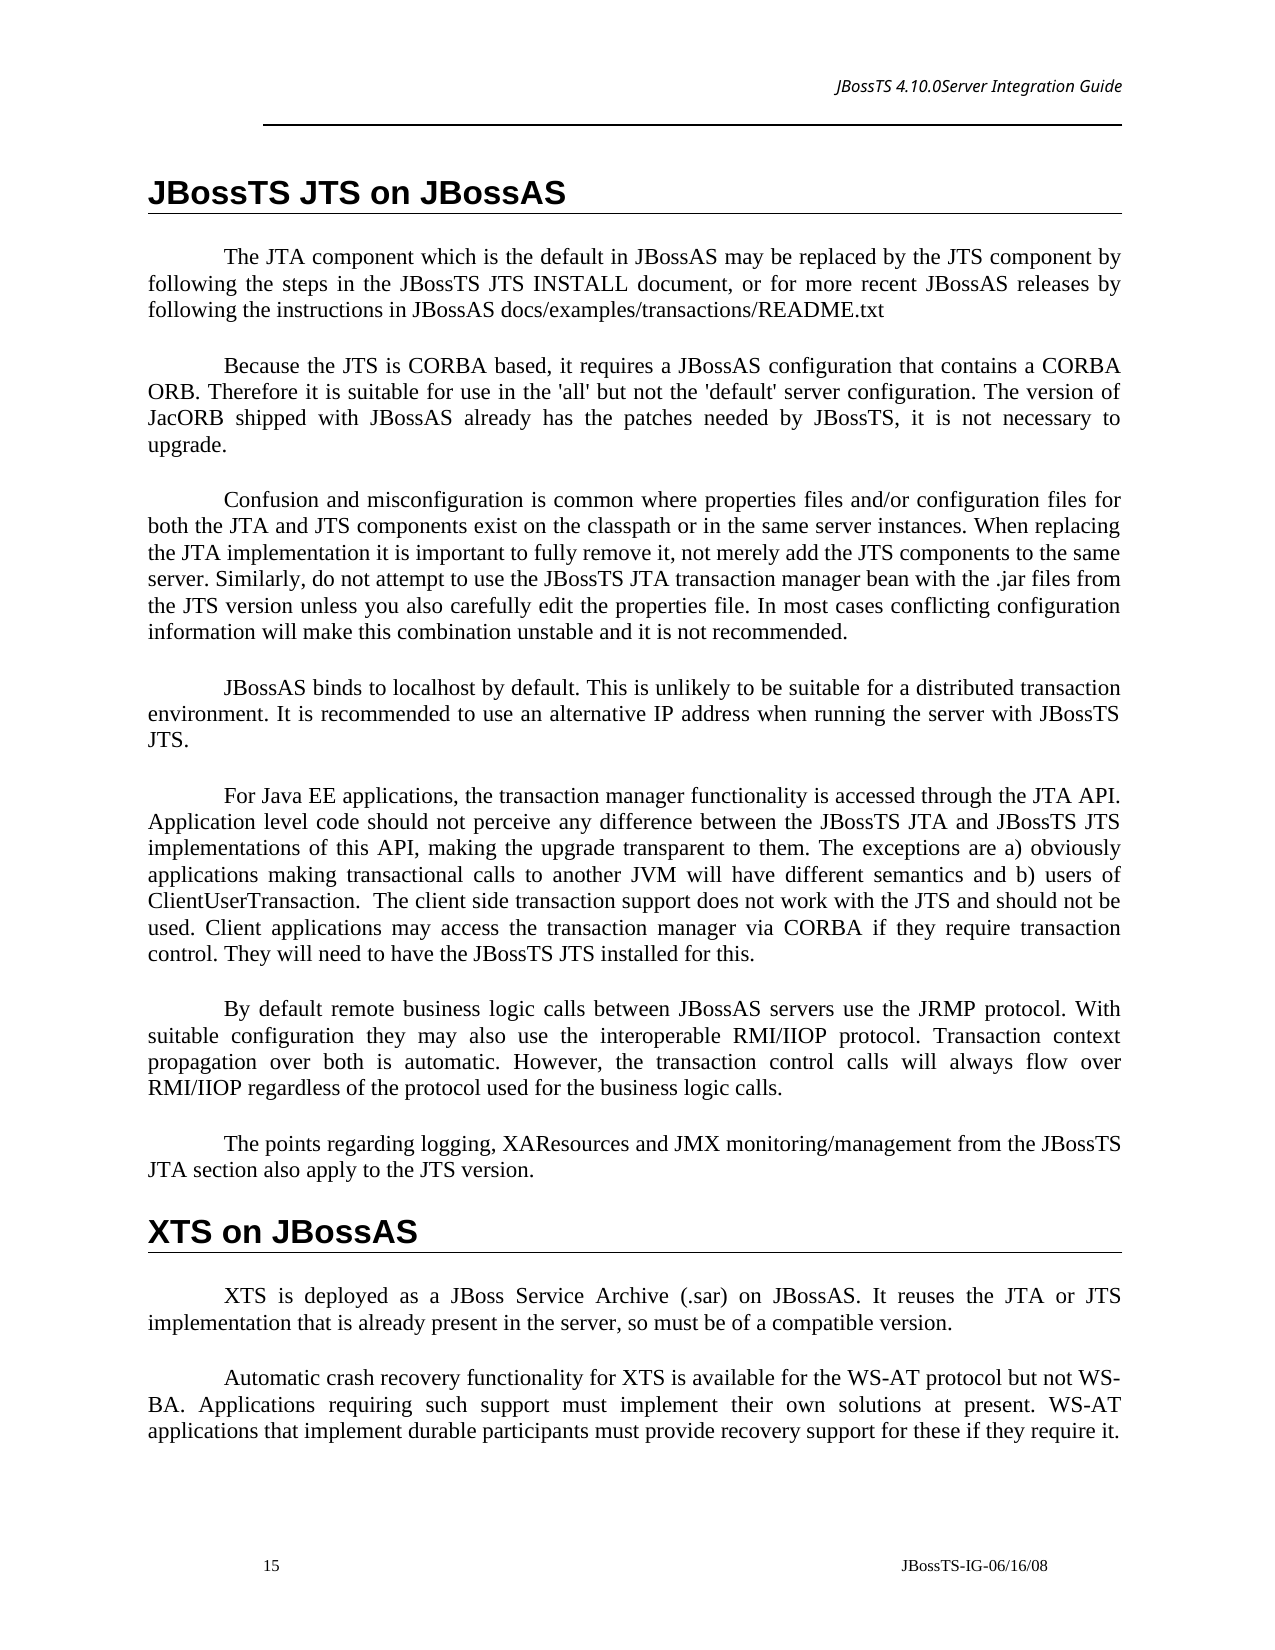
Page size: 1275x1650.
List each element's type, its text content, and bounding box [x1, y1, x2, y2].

text XTS is deployed as a JBoss Service Archive (.sar) on JBossAS. It reuses the JTA or JTS implementation that is already present in the server, so must be of a compatible version. [148, 1283, 1122, 1335]
text JBossAS binds to localhost by default. This is unlikely to be suitable for a distributed transaction environment. It is recommended to use an alternative IP address when running the server with JBossTS JTS. [148, 673, 1122, 753]
text Because the JTS is CORBA based, it requires a JBossAS configuration that contains a CORBA ORB. Therefore it is suitable for use in the 'all' but not the 'default' server configuration. The version of JacORB shipped with JBossAS already has the patches needed by JBossTS, it is not necessary to upgrade. [148, 352, 1122, 457]
text The JTA component which is the default in JBossAS may be replaced by the JTS component by following the steps in the JBossTS JTS INSTALL document, or for more recent JBossAS releases by following the instructions in JBossAS docs/examples/transactions/README.txt [148, 243, 1122, 322]
text Automatic crash recovery functionality for XTS is available for the WS-AT protocol but not WS-BA. Applications requiring such support must implement their own solutions at present. WS-AT applications that implement durable participants must provide recovery support for these if they require it. [148, 1364, 1122, 1443]
text For Java EE applications, the transaction manager functionality is accessed through the JTA API. Application level code should not perceive any difference between the JBossTS JTA and JBossTS JTS implementations of this API, making the upgrade transparent to them. The exceptions are a) obviously applications making transactional calls to another JVM will have different semantics and b) users of ClientUserTransaction. The client side transaction support does not work with the JTS and should not be used. Client applications may access the transaction manager via CORBA if they require transaction control. They will need to have the JBossTS JTS installed for this. [148, 782, 1122, 966]
text The points regarding logging, XAResources and JMX monitoring/management from the JBossTS JTA section also apply to the JTS version. [148, 1130, 1122, 1183]
text By default remote business logic calls between JBossAS servers use the JRMP protocol. With suitable configuration they may also use the interoperable RMI/IIOP protocol. Transaction context propagation over both is automatic. However, the transaction control calls will always flow over RMI/IIOP regardless of the protocol used for the business logic calls. [148, 995, 1122, 1101]
subtitle XTS on JBossAS [148, 1212, 1122, 1252]
text Confusion and misconfiguration is common where properties files and/or configuration files for both the JTA and JTS components exist on the classpath or in the same server instances. When replacing the JTA implementation it is important to fully remove it, not merely add the JTS components to the same server. Similarly, do not attempt to use the JBossTS JTA transaction manager bean with the .jar files from the JTS version unless you also carefully edit the properties file. In most cases conflicting configuration information will make this combination unstable and it is not recommended. [148, 486, 1122, 644]
subtitle JBossTS JTS on JBossAS [148, 173, 1122, 213]
